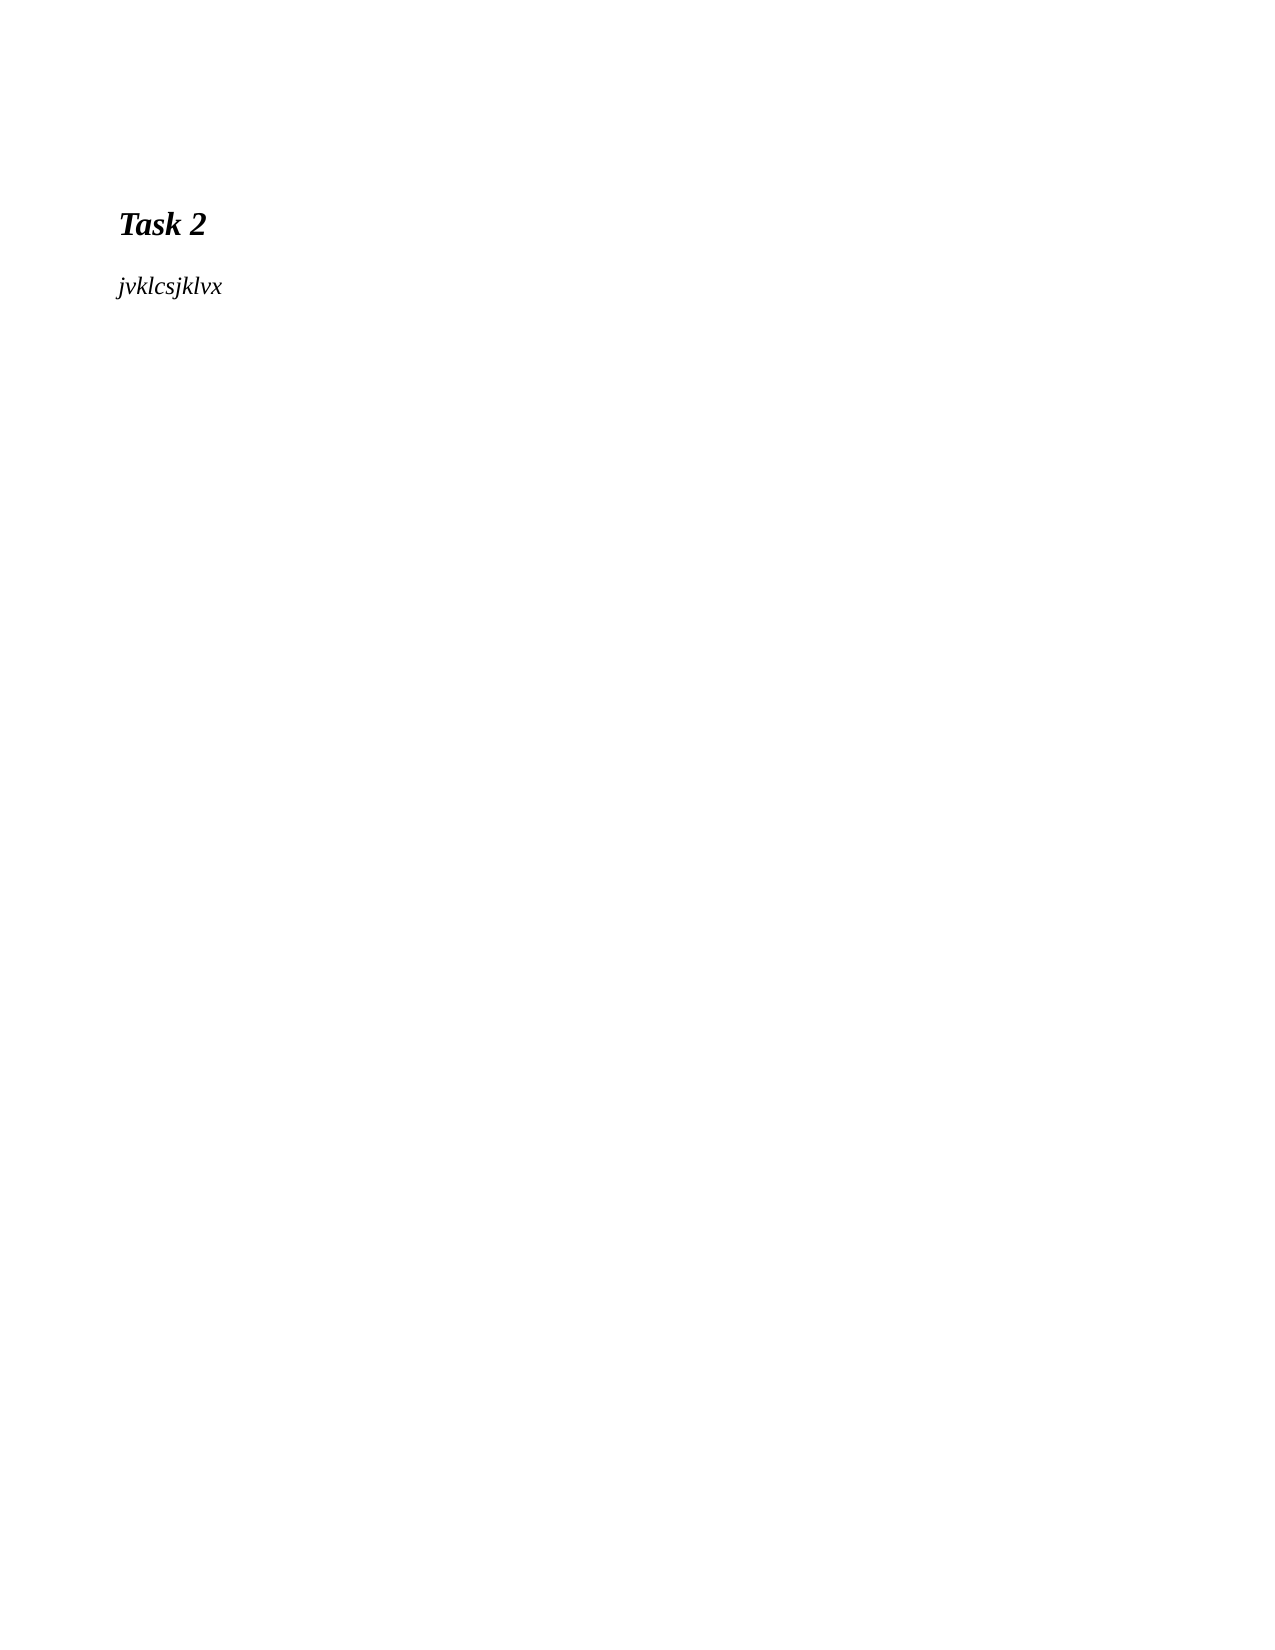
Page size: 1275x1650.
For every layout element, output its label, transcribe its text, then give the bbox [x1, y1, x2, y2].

text jvklcsjklvx [118, 271, 1157, 300]
text Task 2 [118, 204, 1157, 243]
